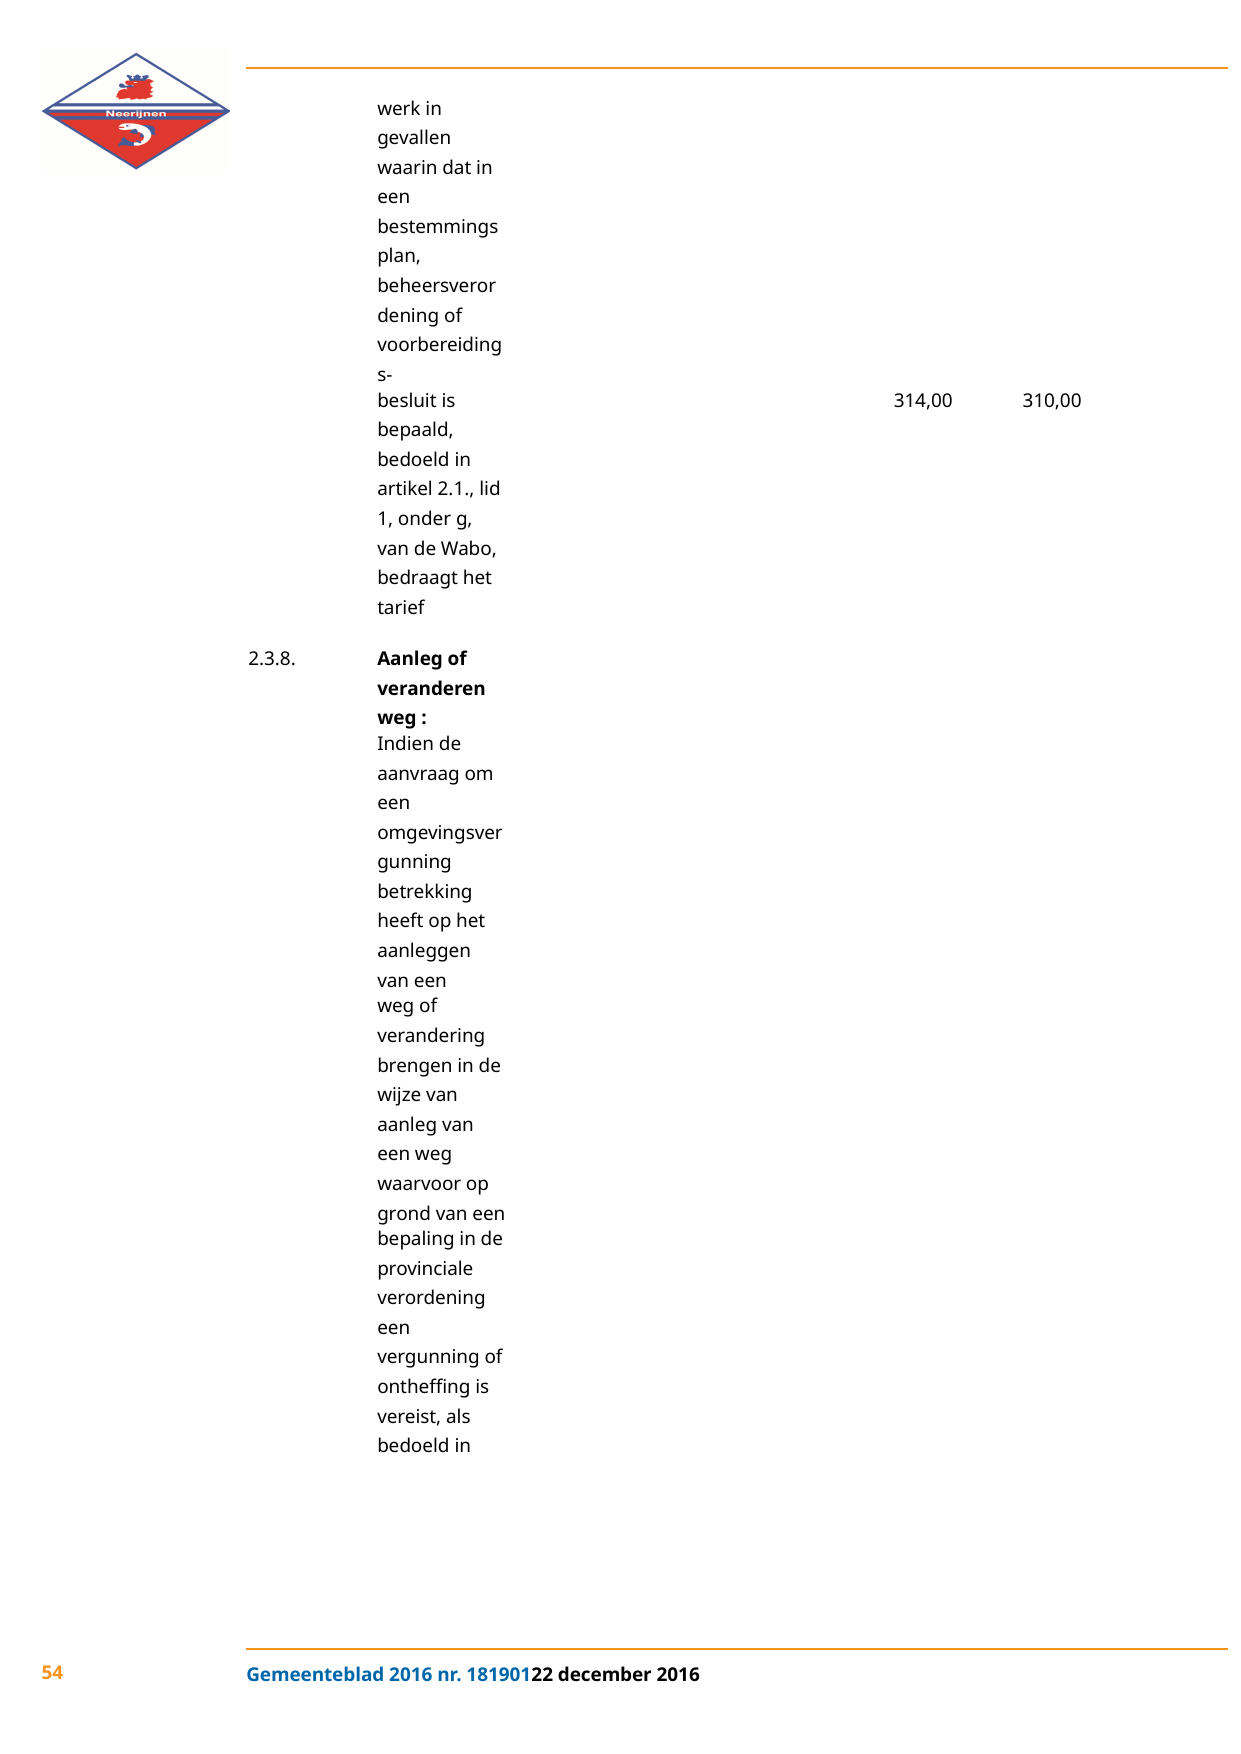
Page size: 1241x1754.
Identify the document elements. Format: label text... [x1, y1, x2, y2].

table_cell bepaling in de provinciale verordening een vergunning of ontheffing is vereist, als bedoeld in [377, 1225, 506, 1458]
table_cell [635, 645, 764, 730]
table_cell [894, 993, 1022, 1225]
table_cell [248, 95, 377, 387]
table_cell [894, 95, 1022, 387]
table_cell [1023, 645, 1152, 730]
table_cell weg of verandering brengen in de wijze van aanleg van een weg waarvoor op grond van een [377, 993, 506, 1225]
table_cell [377, 620, 506, 645]
table_cell [1023, 993, 1152, 1225]
table_cell [506, 387, 635, 619]
table_cell [764, 620, 893, 645]
table_cell [764, 1225, 893, 1458]
table_cell [635, 730, 764, 993]
table_cell Indien de aanvraag om een omgevingsvergunning betrekking heeft op het aanleggen van een [377, 730, 506, 993]
table_cell [764, 730, 893, 993]
table_cell [894, 645, 1022, 730]
table_cell [764, 645, 893, 730]
table_cell [248, 620, 377, 645]
table_cell [506, 1225, 635, 1458]
table_cell [506, 645, 635, 730]
table_cell [764, 95, 893, 387]
table_cell besluit is bepaald, bedoeld in artikel 2.1., lid 1, onder g, van de Wabo, bedraagt het tarief [377, 387, 506, 619]
table_cell [248, 730, 377, 993]
table_cell [248, 1225, 377, 1458]
table_cell [506, 620, 635, 645]
table_cell [635, 993, 764, 1225]
table_cell [248, 387, 377, 619]
table_cell 314,00 [894, 387, 1022, 619]
table_cell [894, 620, 1022, 645]
table_cell [506, 95, 635, 387]
table_cell [1023, 1225, 1152, 1458]
table_cell [894, 1225, 1022, 1458]
table_cell [894, 730, 1022, 993]
table_cell [635, 1225, 764, 1458]
table_cell Aanleg of veranderen weg : [377, 645, 506, 730]
table_cell [248, 993, 377, 1225]
table_cell 310,00 [1023, 387, 1152, 619]
table_cell [506, 730, 635, 993]
table_cell [1023, 95, 1152, 387]
table_cell [635, 387, 764, 619]
picture [41, 47, 231, 172]
table_cell [635, 620, 764, 645]
table_cell [635, 95, 764, 387]
table_cell [1023, 730, 1152, 993]
table_cell [1023, 620, 1152, 645]
table_cell [506, 993, 635, 1225]
table_cell [764, 993, 893, 1225]
table_cell 2.3.8. [248, 645, 377, 730]
table_cell werk in gevallen waarin dat in een bestemmingsplan, beheersverordening of voorbereidings- [377, 95, 506, 387]
table_cell [764, 387, 893, 619]
